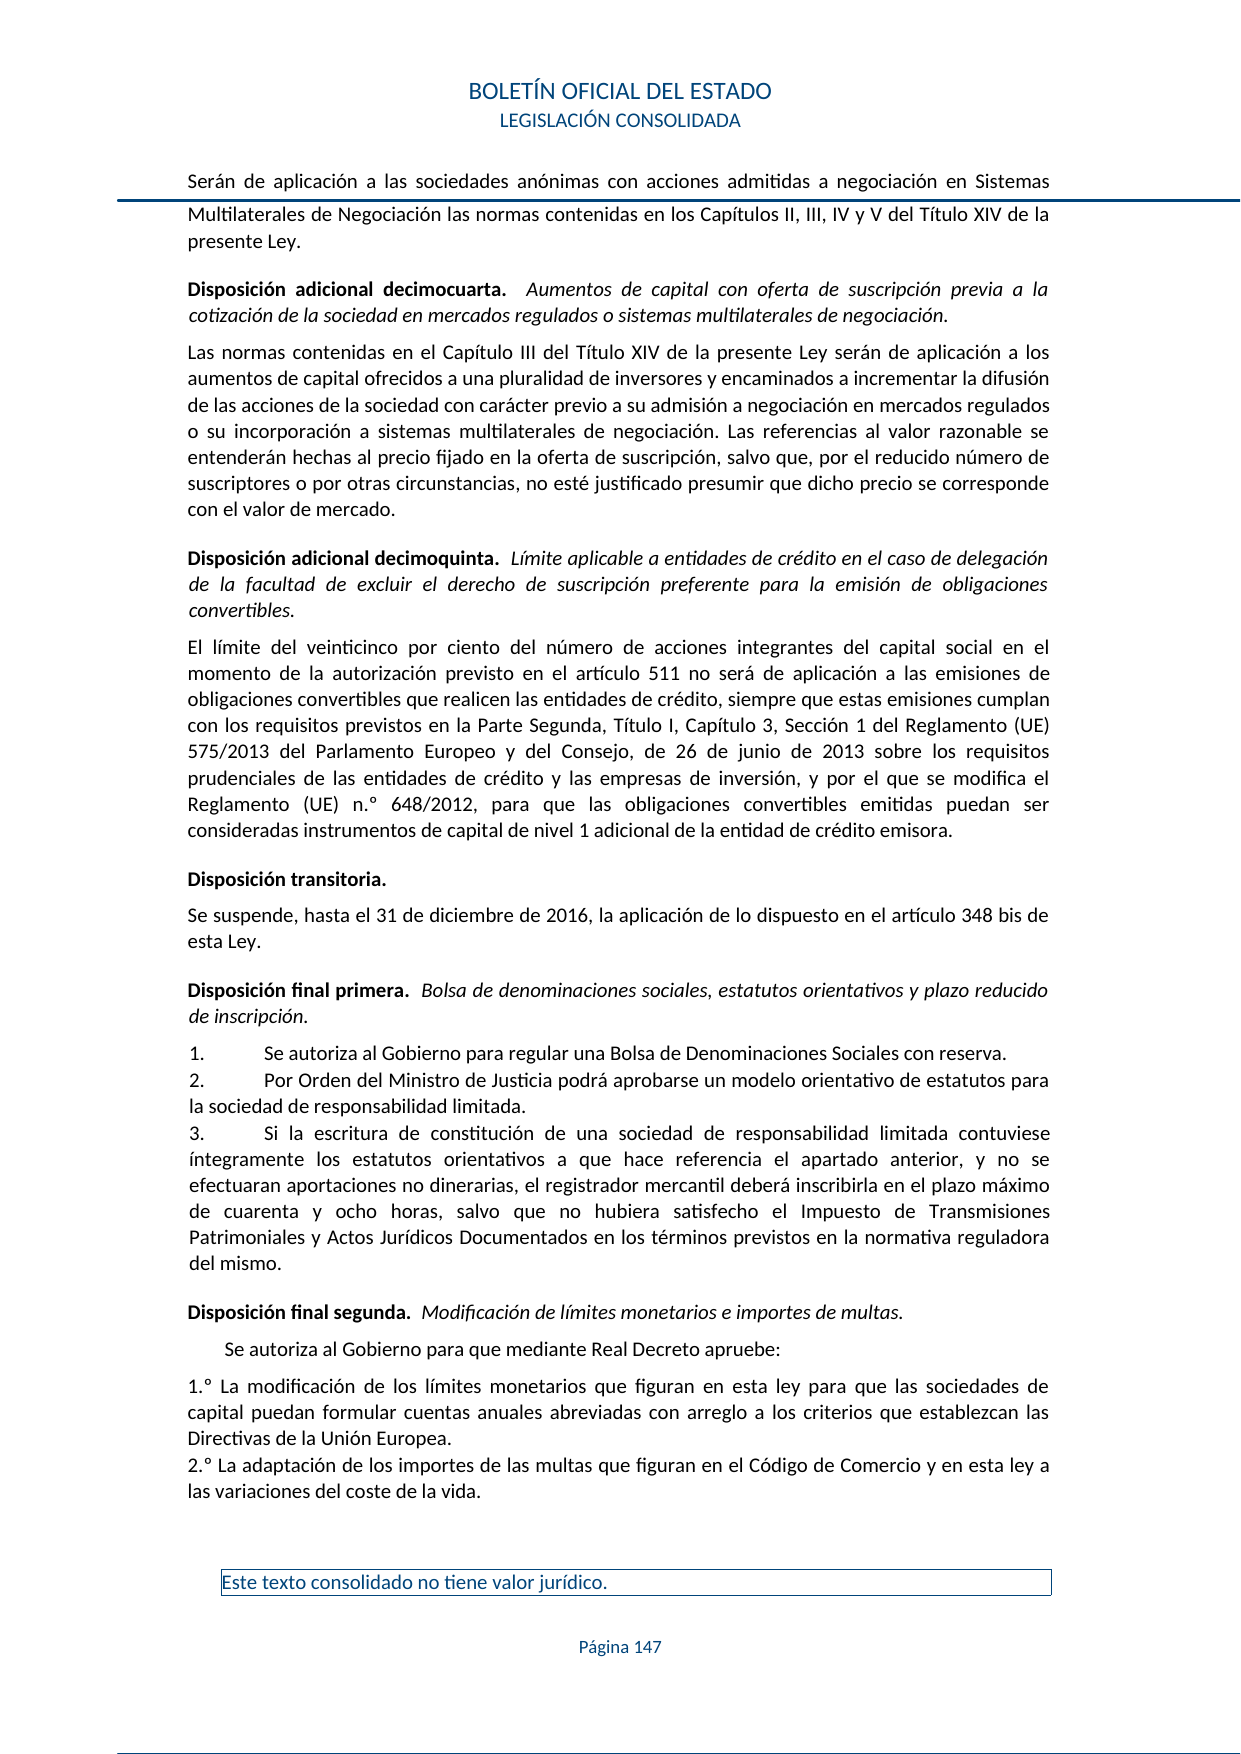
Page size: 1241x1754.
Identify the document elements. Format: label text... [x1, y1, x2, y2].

text 2.º La adaptación de los importes de las multas que figuran en el Código de Comercio y en esta ley a las variaciones del coste de la vida. [187, 1452, 1051, 1504]
text Se autoriza al Gobierno para que mediante Real Decreto apruebe: [224, 1336, 1051, 1361]
list Si la escritura de constitución de una sociedad de responsabilidad limitada contuviese íntegramente los estatutos orientativos a que hace referencia el apartado anterior, y no se efectuaran aportaciones no dinerarias, el registrador mercantil deberá inscribirla en el plazo máximo de cuarenta y ocho horas, salvo que no hubiera satisfecho el Impuesto de Transmisiones Patrimoniales y Actos Jurídicos Documentados en los términos previstos en la normativa reguladora del mismo. [189, 1120, 1051, 1276]
text Disposición adicional decimocuarta. Aumentos de capital con oferta de suscripción previa a la cotización de la sociedad en mercados regulados o sistemas multilaterales de negociación. [187, 277, 1051, 328]
text Este texto consolidado no tiene valor jurídico. [222, 1570, 1051, 1595]
text Disposición adicional decimoquinta. Límite aplicable a entidades de crédito en el caso de delegación de la facultad de excluir el derecho de suscripción preferente para la emisión de obligaciones convertibles. [187, 545, 1051, 623]
text Disposición final segunda. Modificación de límites monetarios e importes de multas. [187, 1299, 1051, 1325]
text Se suspende, hasta el 31 de diciembre de 2016, la aplicación de lo dispuesto en el artículo 348 bis de esta Ley. [187, 902, 1051, 954]
text Multilaterales de Negociación las normas contenidas en los Capítulos II, III, IV y V del Título XIV de la presente Ley. [187, 202, 1051, 253]
text Disposición final primera. Bolsa de denominaciones sociales, estatutos orientativos y plazo reducido de inscripción. [187, 977, 1051, 1029]
text El límite del veinticinco por ciento del número de acciones integrantes del capital social en el momento de la autorización previsto en el artículo 511 no será de aplicación a las emisiones de obligaciones convertibles que realicen las entidades de crédito, siempre que estas emisiones cumplan con los requisitos previstos en la Parte Segunda, Título I, Capítulo 3, Sección 1 del Reglamento (UE) 575/2013 del Parlamento Europeo y del Consejo, de 26 de junio de 2013 sobre los requisitos prudenciales de las entidades de crédito y las empresas de inversión, y por el que se modifica el Reglamento (UE) n.º 648/2012, para que las obligaciones convertibles emitidas puedan ser consideradas instrumentos de capital de nivel 1 adicional de la entidad de crédito emisora. [187, 634, 1051, 843]
text 1.º La modificación de los límites monetarios que figuran en esta ley para que las sociedades de capital puedan formular cuentas anuales abreviadas con arreglo a los criterios que establezcan las Directivas de la Unión Europea. [187, 1373, 1051, 1451]
list Se autoriza al Gobierno para regular una Bolsa de Denominaciones Sociales con reserva. [189, 1040, 1051, 1066]
text Serán de aplicación a las sociedades anónimas con acciones admitidas a negociación en Sistemas [187, 168, 1051, 199]
text Las normas contenidas en el Capítulo III del Título XIV de la presente Ley serán de aplicación a los aumentos de capital ofrecidos a una pluralidad de inversores y encaminados a incrementar la difusión de las acciones de la sociedad con carácter previo a su admisión a negociación en mercados regulados o su incorporación a sistemas multilaterales de negociación. Las referencias al valor razonable se entenderán hechas al precio fijado en la oferta de suscripción, salvo que, por el reducido número de suscriptores o por otras circunstancias, no esté justificado presumir que dicho precio se corresponde con el valor de mercado. [187, 339, 1051, 522]
list Por Orden del Ministro de Justicia podrá aprobarse un modelo orientativo de estatutos para la sociedad de responsabilidad limitada. [189, 1067, 1051, 1118]
text Disposición transitoria. [187, 866, 1051, 891]
